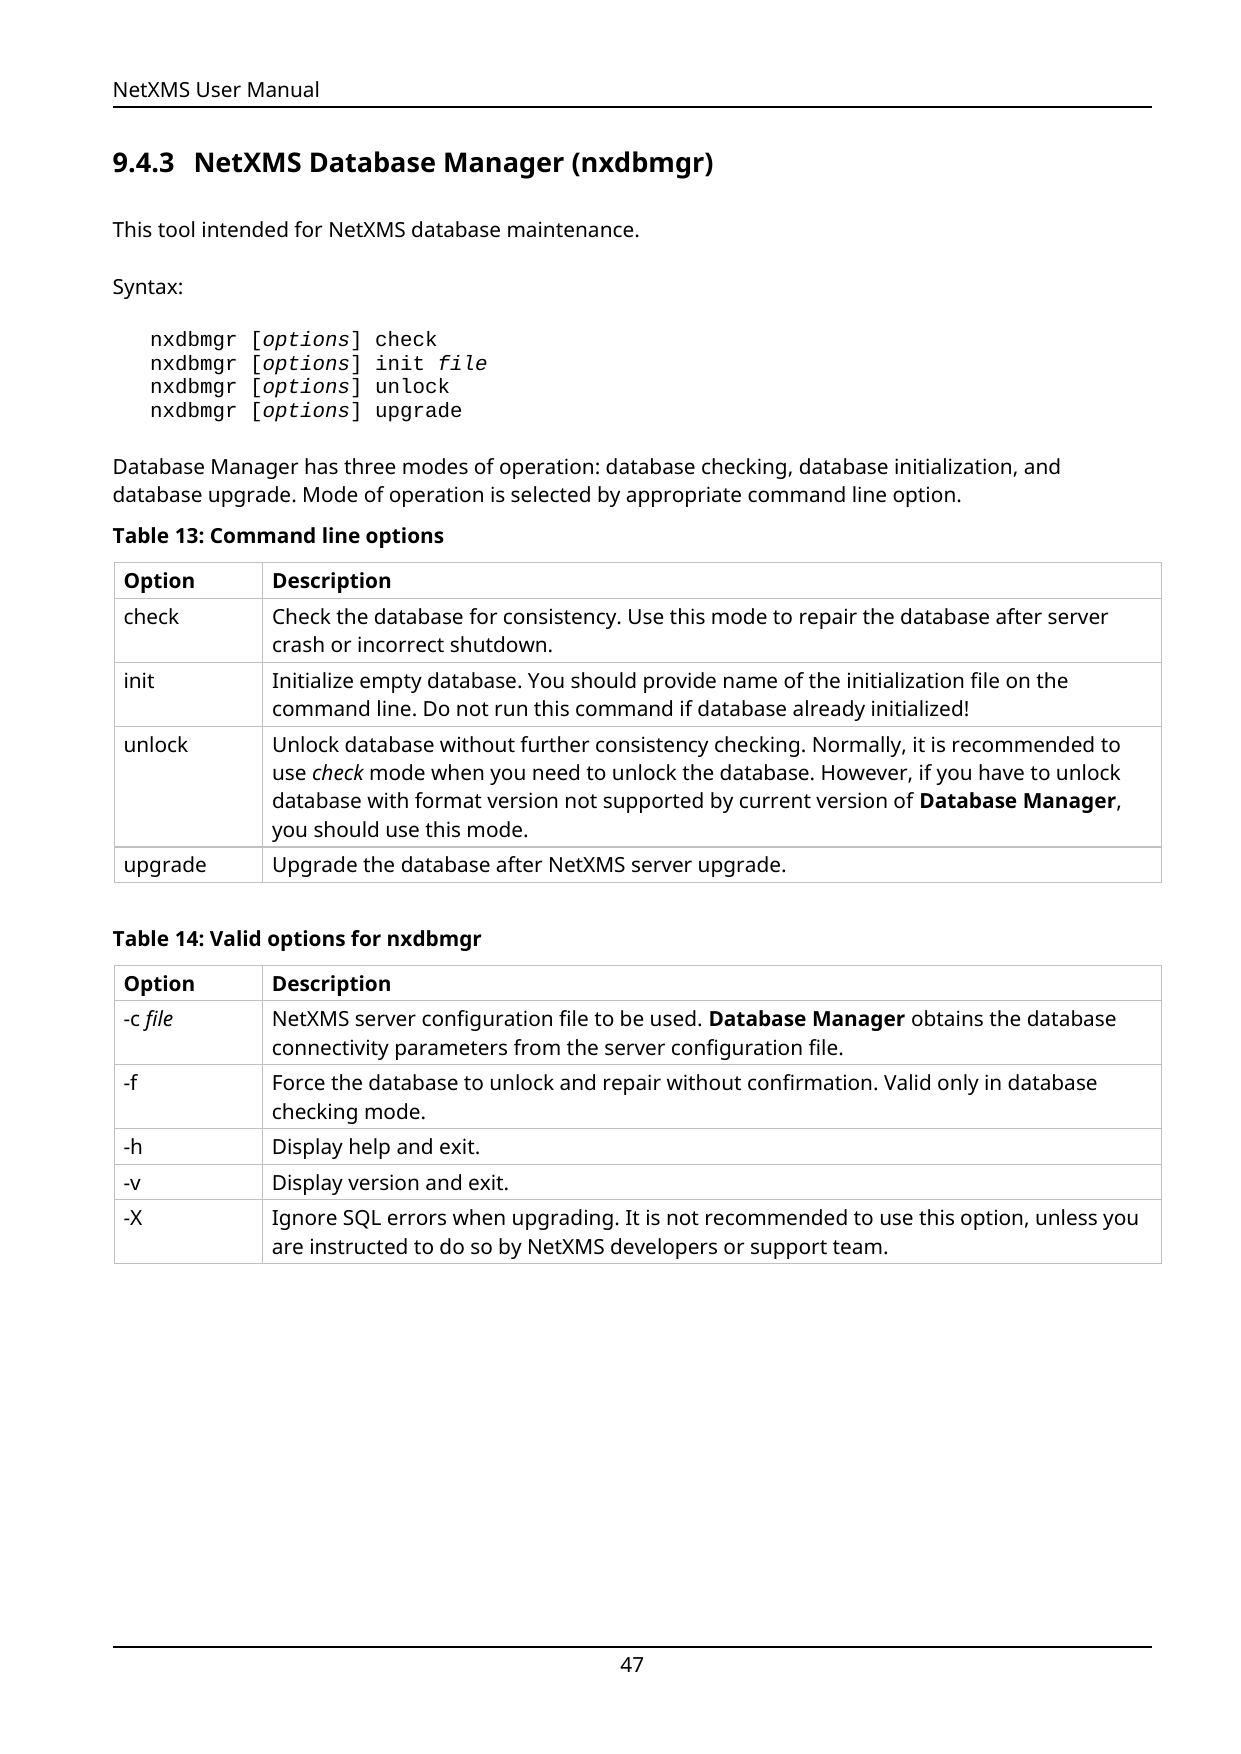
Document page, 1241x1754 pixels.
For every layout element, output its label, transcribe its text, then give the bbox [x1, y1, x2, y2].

table_cell -f [115, 1065, 262, 1128]
table_cell unlock [115, 727, 262, 846]
table_cell Check the database for consistency. Use this mode to repair the database after server crash or incorrect shutdown. [263, 599, 1161, 662]
table_cell NetXMS server configuration file to be used. Database Manager obtains the database connectivity parameters from the server configuration file. [263, 1001, 1161, 1064]
table_cell Ignore SQL errors when upgrading. It is not recommended to use this option, unless you are instructed to do so by NetXMS developers or support team. [263, 1200, 1161, 1263]
table_header Option [115, 563, 262, 598]
table_cell check [115, 599, 262, 662]
text Table 13: Command line options [112, 521, 1152, 550]
table_cell Unlock database without further consistency checking. Normally, it is recommended to use check mode when you need to unlock the database. However, if you have to unlock database with format version not supported by current version of Database Manager, you should use this mode. [263, 727, 1161, 846]
table_cell Display version and exit. [263, 1165, 1161, 1199]
table_header Option [115, 966, 262, 1000]
text This tool intended for NetXMS database maintenance. [112, 215, 1152, 243]
table_cell Force the database to unlock and repair without confirmation. Valid only in database checking mode. [263, 1065, 1161, 1128]
table_header Description [263, 563, 1161, 598]
table_cell -c file [115, 1001, 262, 1064]
text nxdbmgr [options] unlock [150, 376, 1152, 400]
table_cell upgrade [115, 848, 262, 882]
text Table 14: Valid options for nxdbmgr [112, 924, 1152, 952]
table_cell -h [115, 1129, 262, 1164]
text nxdbmgr [options] check [150, 329, 1152, 352]
text nxdbmgr [options] upgrade [150, 400, 1152, 423]
table_cell -v [115, 1165, 262, 1199]
table_cell Initialize empty database. You should provide name of the initialization file on the command line. Do not run this command if database already initialized! [263, 663, 1161, 726]
table_cell init [115, 663, 262, 726]
table_header Description [263, 966, 1161, 1000]
text nxdbmgr [options] init file [150, 352, 1152, 376]
table_cell Upgrade the database after NetXMS server upgrade. [263, 848, 1161, 882]
table_cell Display help and exit. [263, 1129, 1161, 1164]
table_cell -X [115, 1200, 262, 1263]
text Database Manager has three modes of operation: database checking, database initialization, and database upgrade. Mode of operation is selected by appropriate command line option. [112, 452, 1152, 509]
text Syntax: [112, 272, 1152, 300]
subtitle NetXMS Database Manager (nxdbmgr) [112, 143, 1152, 180]
